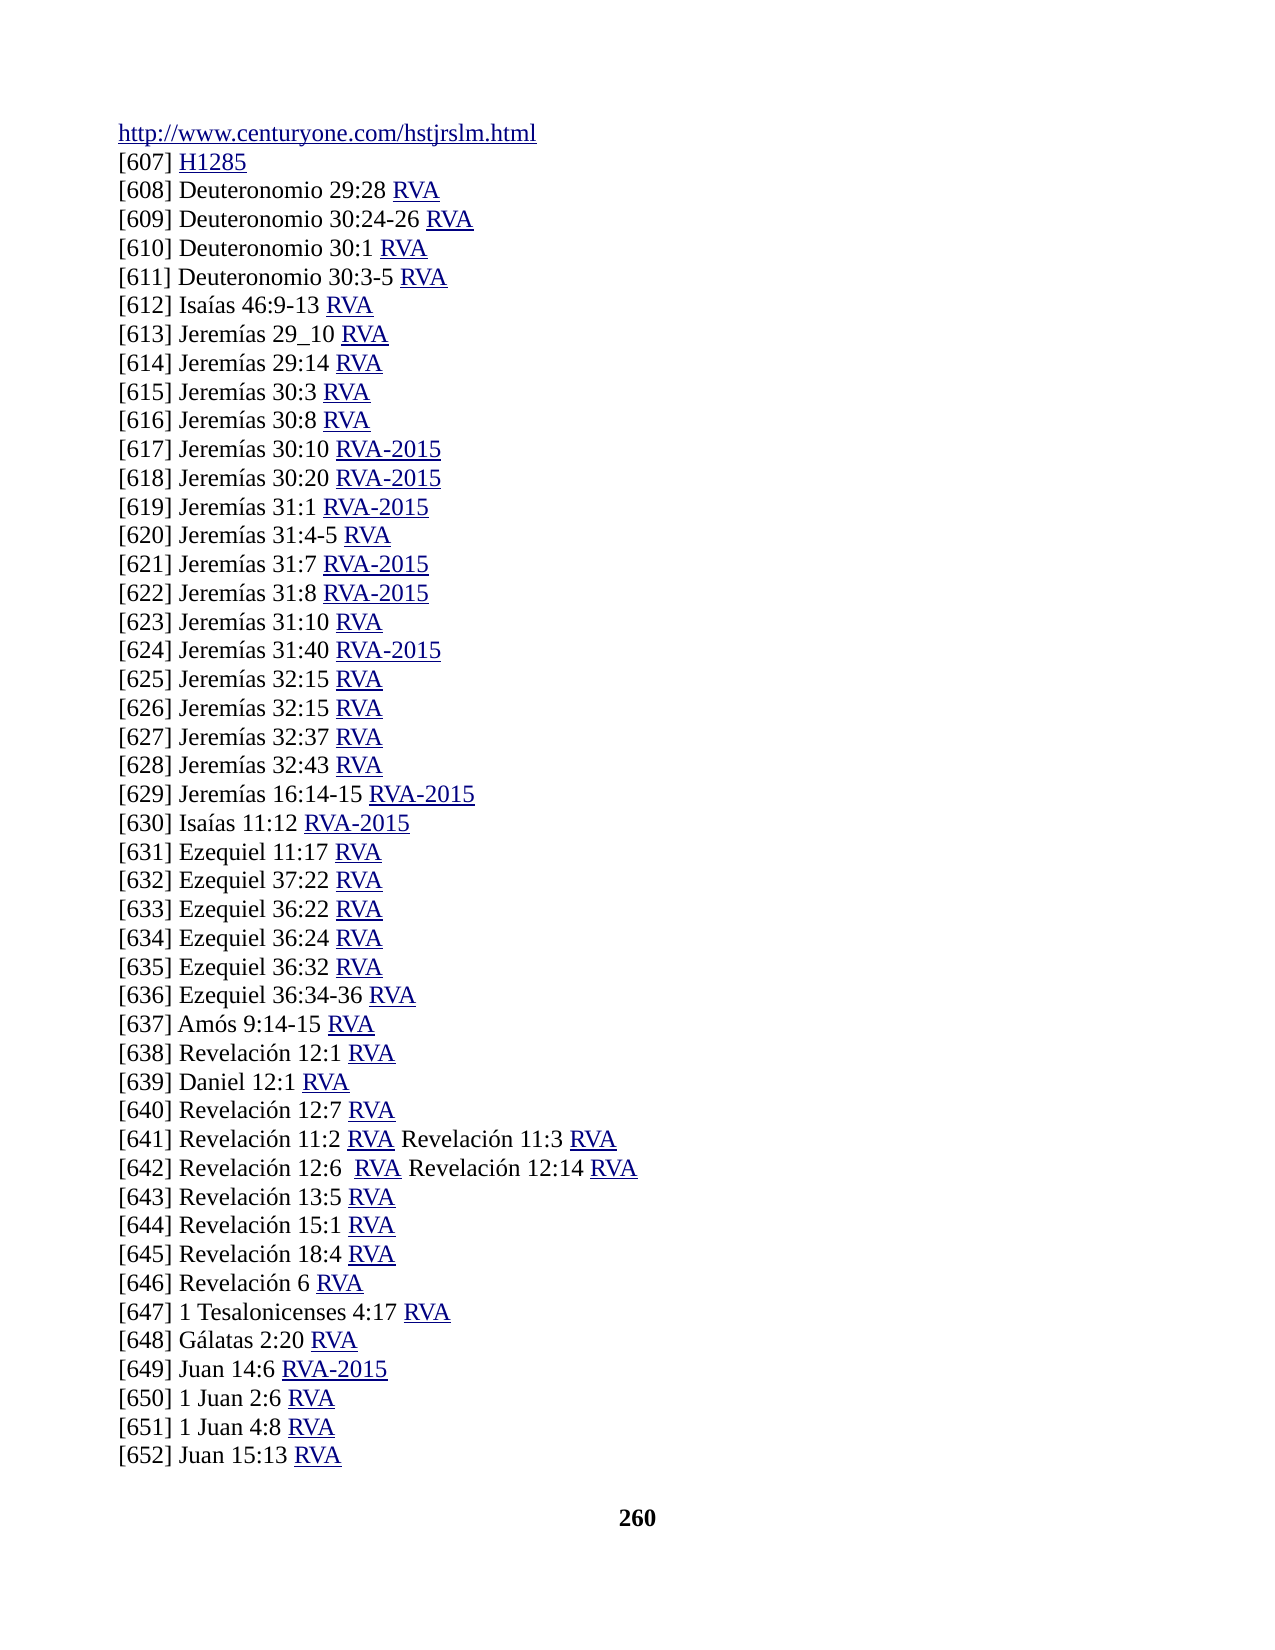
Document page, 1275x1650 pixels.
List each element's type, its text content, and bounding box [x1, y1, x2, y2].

text Isaías 11:12 RVA-2015 [118, 808, 1157, 837]
text Amós 9:14-15 RVA [118, 1009, 1157, 1038]
text Jeremías 30:10 RVA-2015 [118, 434, 1157, 463]
text Ezequiel 37:22 RVA [118, 866, 1157, 894]
text Ezequiel 36:22 RVA [118, 894, 1157, 923]
text Revelación 6 RVA [118, 1268, 1157, 1297]
text Jeremías 30:8 RVA [118, 406, 1157, 434]
text Ezequiel 36:34-36 RVA [118, 981, 1157, 1009]
text 1 Juan 4:8 RVA [118, 1412, 1157, 1441]
text H1285 [118, 147, 1157, 176]
text Juan 14:6 RVA-2015 [118, 1354, 1157, 1383]
text Jeremías 29_10 RVA [118, 319, 1157, 348]
text Jeremías 31:7 RVA-2015 [118, 549, 1157, 578]
text Revelación 12:6 RVA Revelación 12:14 RVA [118, 1153, 1157, 1182]
text Jeremías 32:43 RVA [118, 751, 1157, 779]
text Deuteronomio 30:1 RVA [118, 233, 1157, 262]
text Deuteronomio 29:28 RVA [118, 176, 1157, 204]
text 1 Tesalonicenses 4:17 RVA [118, 1297, 1157, 1326]
text Jeremías 16:14-15 RVA-2015 [118, 779, 1157, 808]
text Jeremías 30:3 RVA [118, 377, 1157, 406]
text Daniel 12:1 RVA [118, 1067, 1157, 1096]
text Ezequiel 36:24 RVA [118, 923, 1157, 952]
text Ezequiel 36:32 RVA [118, 952, 1157, 981]
text Jeremías 31:1 RVA-2015 [118, 492, 1157, 521]
text Jeremías 32:15 RVA [118, 664, 1157, 693]
text Deuteronomio 30:24-26 RVA [118, 204, 1157, 233]
text Jeremías 31:10 RVA [118, 607, 1157, 636]
text Ezequiel 11:17 RVA [118, 837, 1157, 866]
text Jeremías 32:37 RVA [118, 722, 1157, 751]
text Revelación 12:7 RVA [118, 1096, 1157, 1124]
text Jeremías 31:4-5 RVA [118, 521, 1157, 549]
text Juan 15:13 RVA [118, 1441, 1157, 1469]
text Revelación 15:1 RVA [118, 1211, 1157, 1239]
text http://www.centuryone.com/hstjrslm.html [118, 118, 1157, 147]
text Deuteronomio 30:3-5 RVA [118, 262, 1157, 291]
text Revelación 13:5 RVA [118, 1182, 1157, 1211]
text Jeremías 31:8 RVA-2015 [118, 578, 1157, 607]
text Revelación 12:1 RVA [118, 1038, 1157, 1067]
text Jeremías 30:20 RVA-2015 [118, 463, 1157, 492]
text Jeremías 29:14 RVA [118, 348, 1157, 377]
text 1 Juan 2:6 RVA [118, 1383, 1157, 1412]
text Jeremías 31:40 RVA-2015 [118, 636, 1157, 664]
text Revelación 18:4 RVA [118, 1239, 1157, 1268]
text Jeremías 32:15 RVA [118, 693, 1157, 722]
text Gálatas 2:20 RVA [118, 1326, 1157, 1354]
text Isaías 46:9-13 RVA [118, 291, 1157, 319]
text Revelación 11:2 RVA Revelación 11:3 RVA [118, 1124, 1157, 1153]
